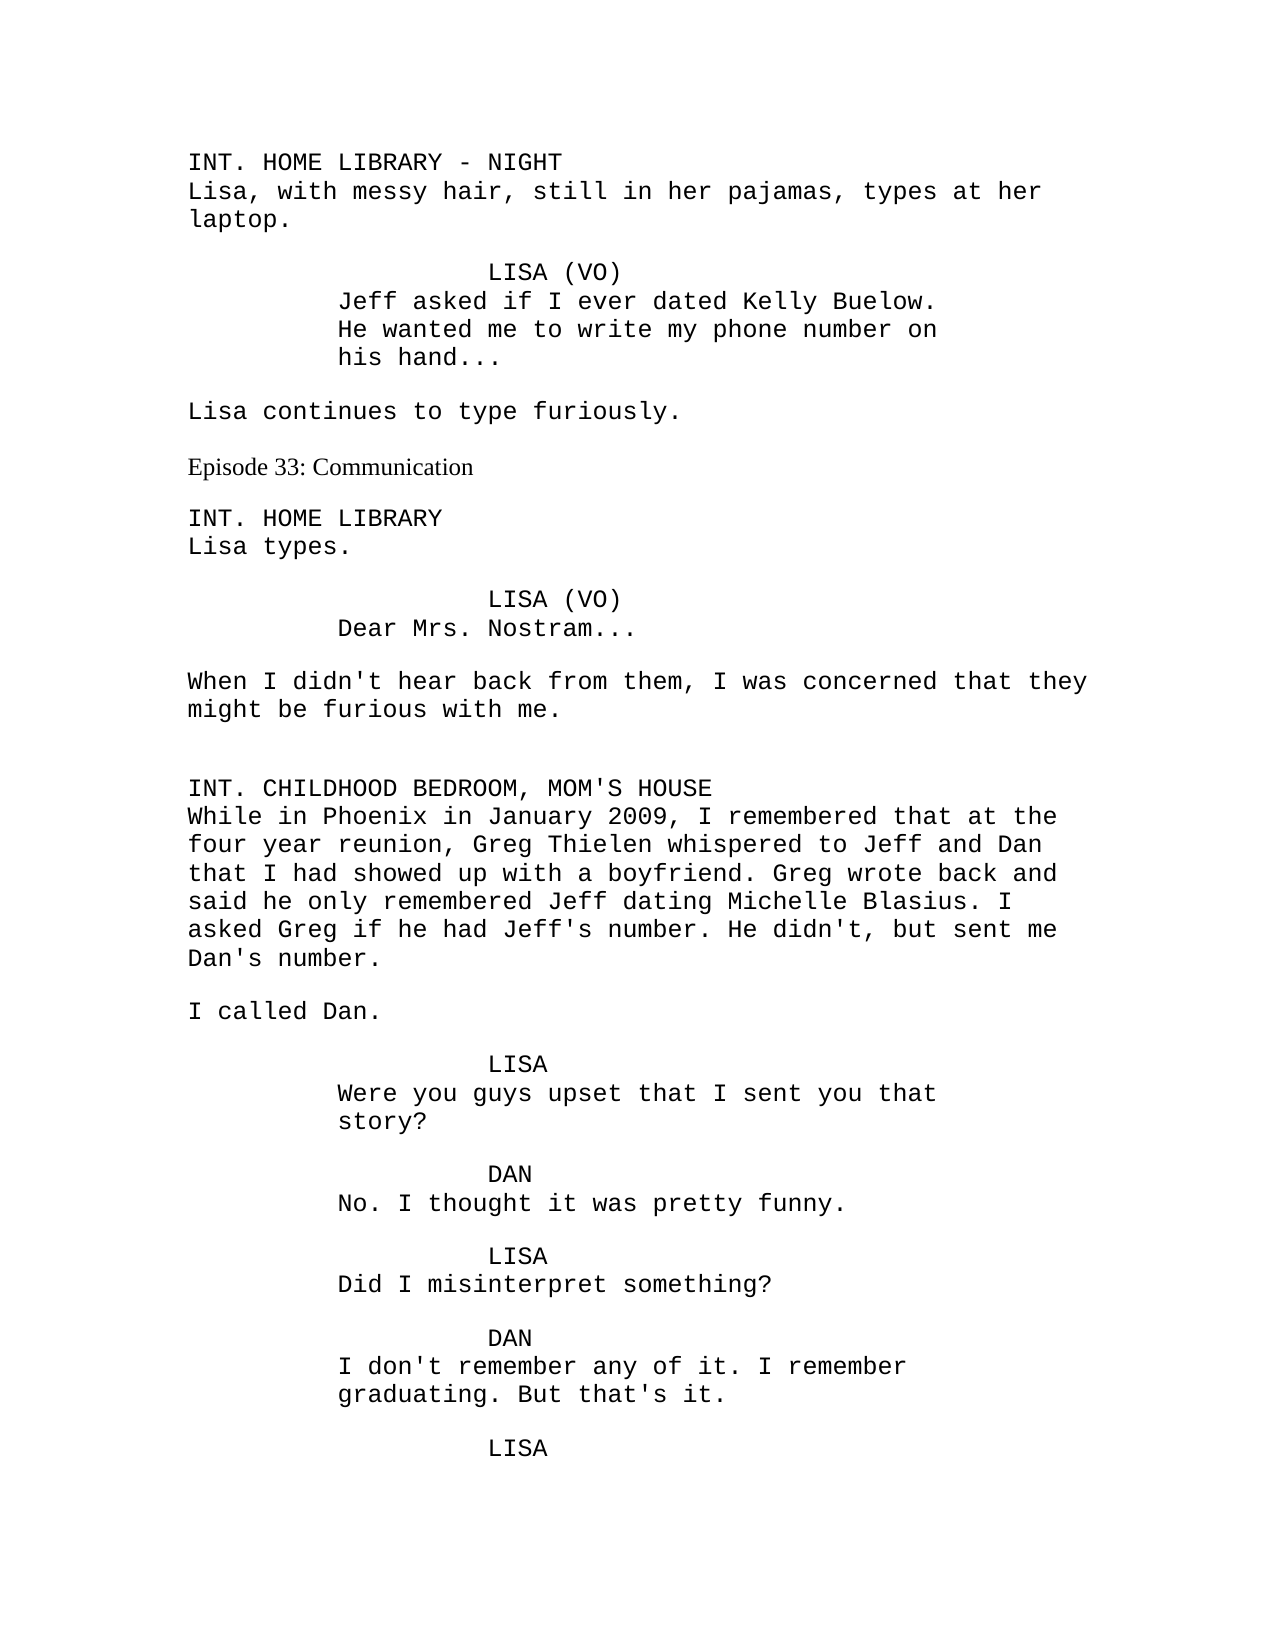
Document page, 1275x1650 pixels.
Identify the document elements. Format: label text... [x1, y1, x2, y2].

text LISA (VO) [187, 587, 1087, 615]
subtitle INT. CHILDHOOD BEDROOM, MOM'S HOUSE [187, 775, 1087, 804]
text No. I thought it was pretty funny. [337, 1190, 937, 1219]
text LISA [187, 1244, 1087, 1272]
subtitle INT. HOME LIBRARY [187, 505, 1087, 534]
text Did I misinterpret something? [337, 1272, 937, 1300]
subtitle INT. HOME LIBRARY - NIGHT [187, 150, 1087, 178]
text DAN [187, 1162, 1087, 1190]
text Were you guys upset that I sent you that story? [337, 1080, 937, 1137]
text When I didn't hear back from them, I was concerned that they might be furious with me. [187, 669, 1087, 725]
text While in Phoenix in January 2009, I remembered that at the four year reunion, Greg Thielen whispered to Jeff and Dan that I had showed up with a boyfriend. Greg wrote back and said he only remembered Jeff dating Michelle Blasius. I asked Greg if he had Jeff's number. He didn't, but sent me Dan's number. [187, 804, 1087, 974]
text Dear Mrs. Nostram... [337, 615, 937, 644]
text DAN [187, 1325, 1087, 1354]
text Lisa types. [187, 534, 1087, 562]
subtitle Episode 33: Communication [187, 452, 1087, 480]
text Jeff asked if I ever dated Kelly Buelow. He wanted me to write my phone number on his hand... [337, 288, 937, 373]
text Lisa continues to type furiously. [187, 398, 1087, 427]
text LISA [187, 1052, 1087, 1080]
text I called Dan. [187, 999, 1087, 1027]
text I don't remember any of it. I remember graduating. But that's it. [337, 1354, 937, 1410]
text Lisa, with messy hair, still in her pajamas, types at her laptop. [187, 178, 1087, 235]
text LISA [187, 1435, 1087, 1464]
text LISA (VO) [187, 260, 1087, 288]
